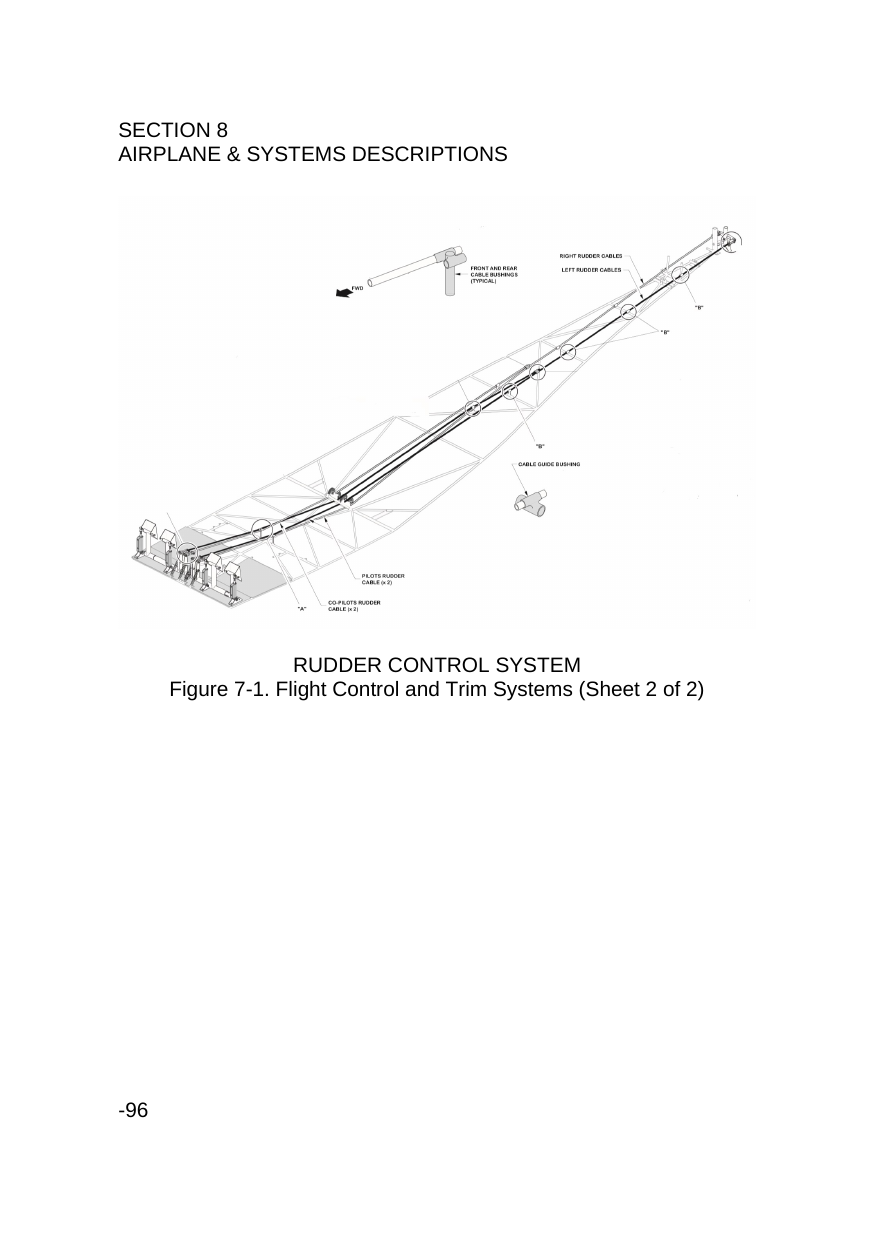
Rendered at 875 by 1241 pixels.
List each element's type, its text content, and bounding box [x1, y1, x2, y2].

text Figure 7-1. Flight Control and Trim Systems (Sheet 2 of 2) [118, 676, 756, 700]
picture [118, 196, 756, 629]
text RUDDER CONTROL SYSTEM [118, 652, 756, 676]
